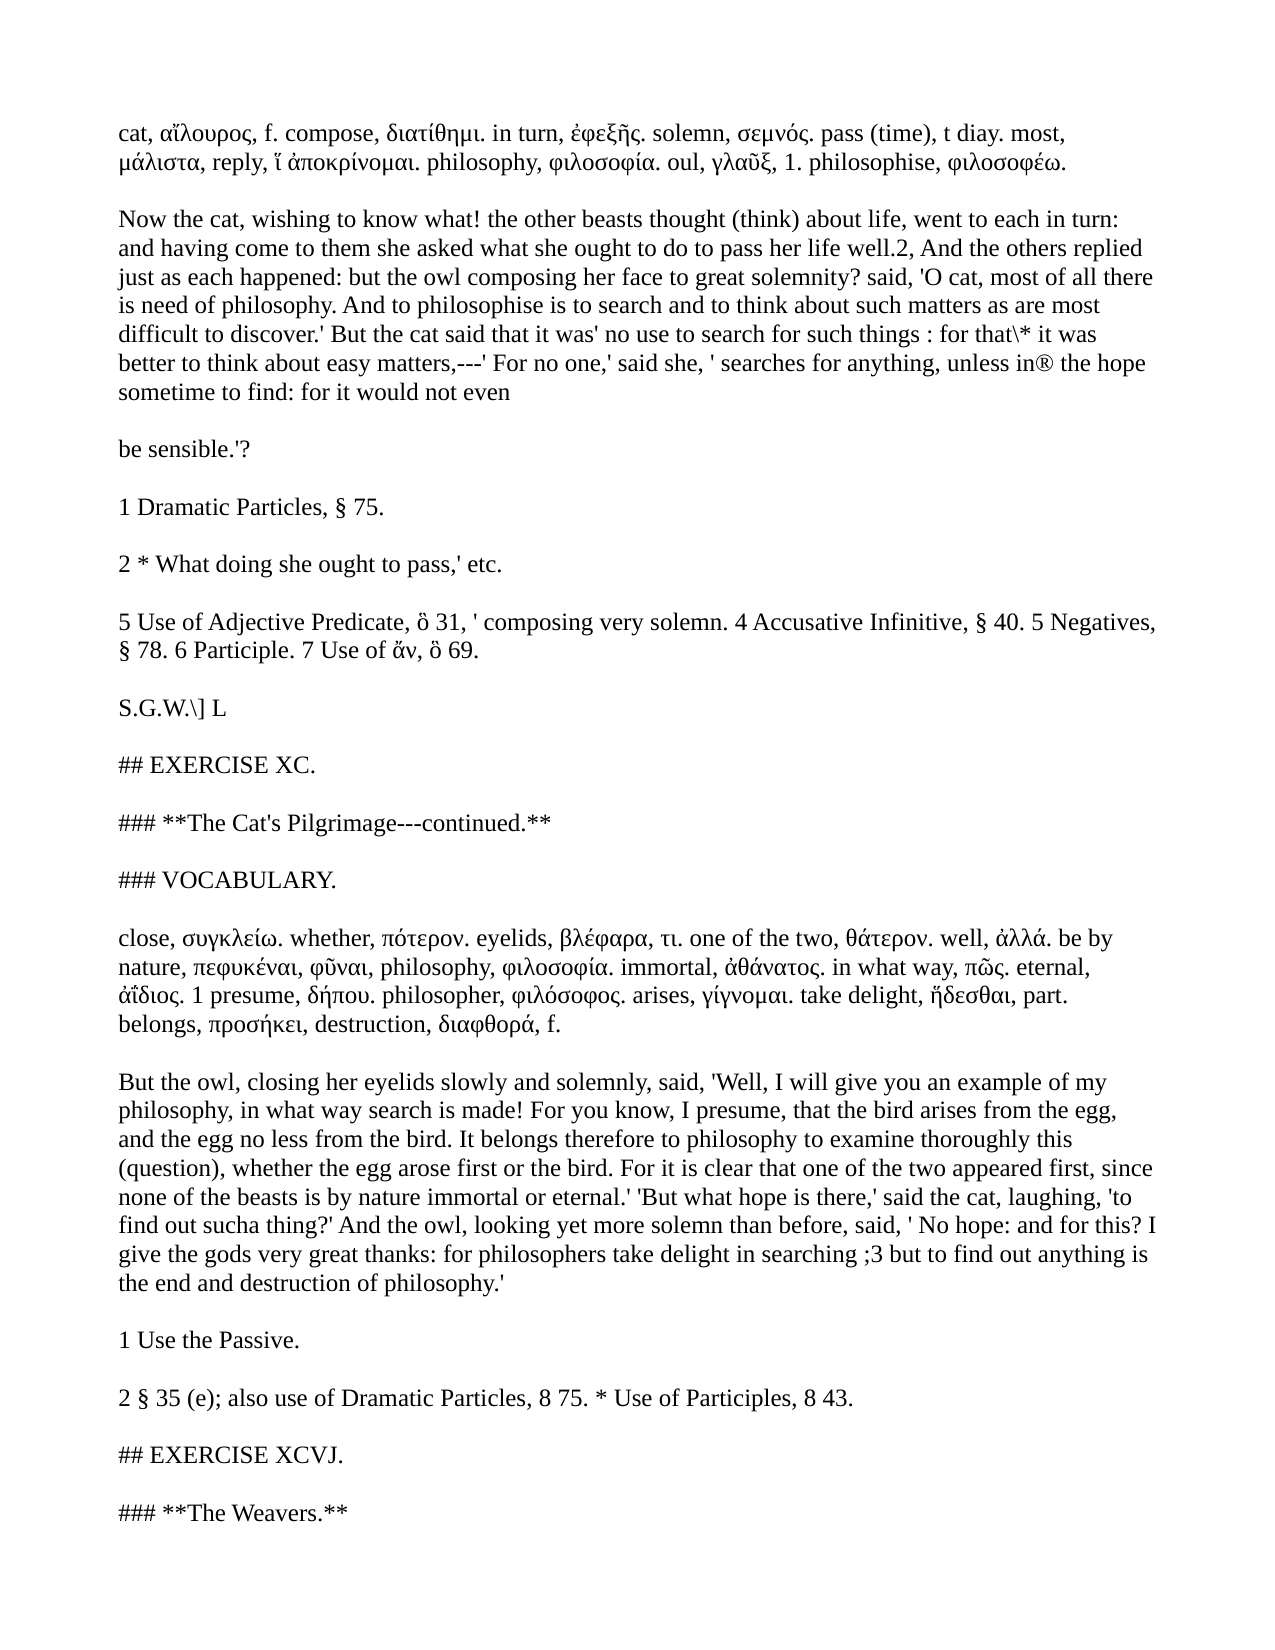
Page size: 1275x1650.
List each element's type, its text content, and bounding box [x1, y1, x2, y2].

text close, συγκλείω. whether, πότερον. eyelids, βλέφαρα, τι. one of the two, θάτερον. well, ἀλλά. be by nature, πεφυκέναι, φῦναι, philosophy, φιλοσοφία. immortal, ἀθάνατος. in what way, πῶς. eternal, ἀΐδιος. 1 presume, δήπου. philosopher, φιλόσοφος. arises, γίγνομαι. take delight, ἥδεσθαι, part. belongs, προσήκει, destruction, διαφθορά, f. [118, 923, 1157, 1038]
text 1 Use the Passive. [118, 1326, 1157, 1354]
text be sensible.'? [118, 434, 1157, 463]
text 5 Use of Adjective Predicate, ὃ 31, ' composing very solemn. 4 Accusative Infinitive, § 40. 5 Negatives, § 78. 6 Participle. 7 Use of ἄν, ὃ 69. [118, 607, 1157, 664]
text ### **The Weavers.** [118, 1498, 1157, 1527]
text cat, αἴλουρος, f. compose, διατίθημι. in turn, ἐφεξῆς. solemn, σεμνός. pass (time), t diay. most, μάλιστα, reply, ἵ ἀποκρίνομαι. philosophy, φιλοσοφία. oul, γλαῦξ, 1. philosophise, φιλοσοφέω. [118, 118, 1157, 176]
text 2 § 35 (e); also use of Dramatic Particles, 8 75. * Use of Participles, 8 43. [118, 1383, 1157, 1412]
text But the owl, closing her eyelids slowly and solemnly, said, 'Well, I will give you an example of my philosophy, in what way search is made! For you know, I presume, that the bird arises from the egg, and the egg no less from the bird. It belongs therefore to philosophy to examine thoroughly this (question), whether the egg arose first or the bird. For it is clear that one of the two appeared first, since none of the beasts is by nature immortal or eternal.' 'But what hope is there,' said the cat, laughing, 'to find out sucha thing?' And the owl, looking yet more solemn than before, said, ' No hope: and for this? I give the gods very great thanks: for philosophers take delight in searching ;3 but to find out anything is the end and destruction of philosophy.' [118, 1067, 1157, 1297]
text 2 * What doing she ought to pass,' etc. [118, 549, 1157, 578]
text S.G.W.\] L [118, 693, 1157, 722]
text ## EXERCISE XC. [118, 751, 1157, 779]
text 1 Dramatic Particles, § 75. [118, 492, 1157, 521]
text Now the cat, wishing to know what! the other beasts thought (think) about life, went to each in turn: and having come to them she asked what she ought to do to pass her life well.2, And the others replied just as each happened: but the owl composing her face to great solemnity? said, 'O cat, most of all there is need of philosophy. And to philosophise is to search and to think about such matters as are most difficult to discover.' But the cat said that it was' no use to search for such things : for that\* it was better to think about easy matters,---' For no one,' said she, ' searches for anything, unless in® the hope sometime to find: for it would not even [118, 204, 1157, 406]
text ## EXERCISE XCVJ. [118, 1441, 1157, 1469]
text ### **The Cat's Pilgrimage---continued.** [118, 808, 1157, 837]
text ### VOCABULARY. [118, 866, 1157, 894]
